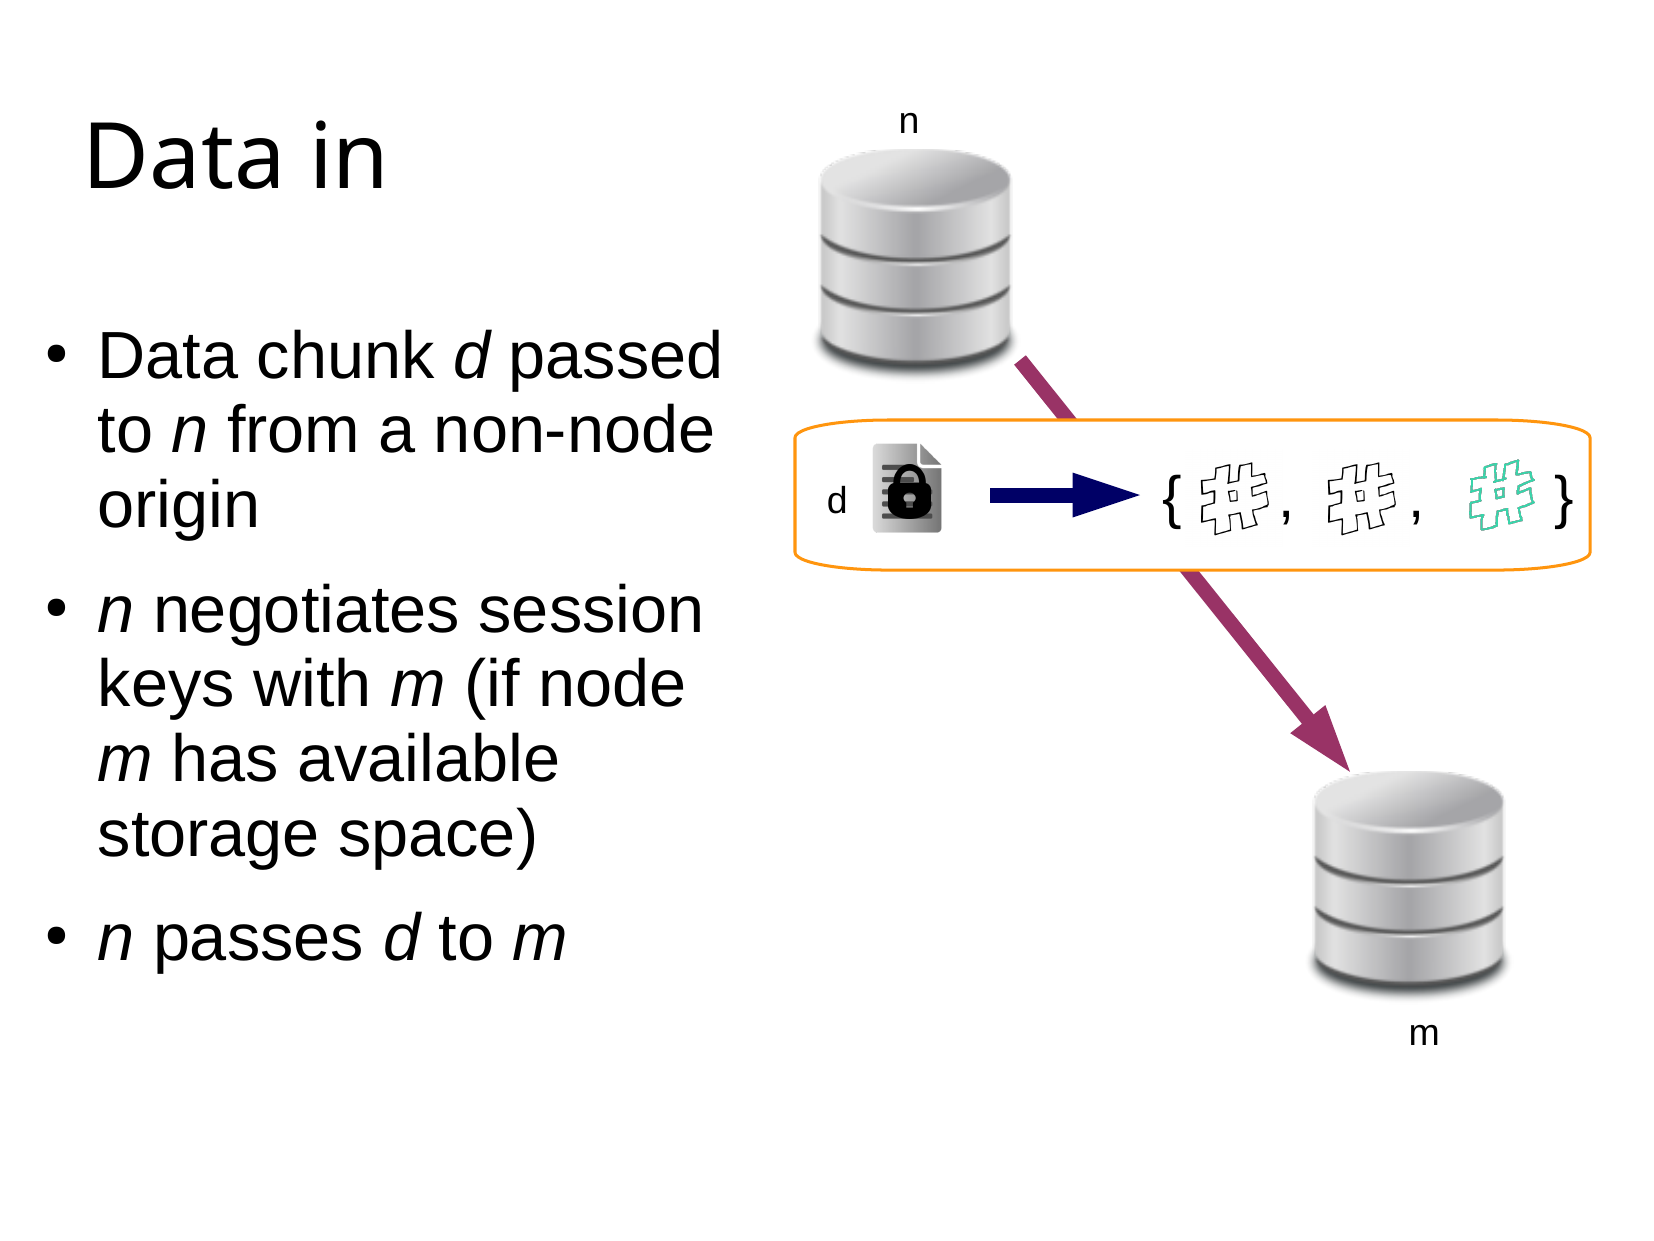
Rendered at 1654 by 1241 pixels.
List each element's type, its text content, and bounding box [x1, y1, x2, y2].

text_box { , , } [1283, 450, 1312, 545]
picture [1455, 449, 1546, 541]
text_box d [804, 465, 871, 537]
title Data in [82, 49, 1571, 257]
text_box n [876, 84, 942, 157]
text_box [795, 420, 1591, 571]
text_box m [1386, 996, 1463, 1069]
picture [853, 434, 961, 542]
picture [811, 149, 1021, 384]
picture [1185, 449, 1283, 547]
text_box { , , } [1411, 450, 1598, 545]
list Data chunk d passed to n from a non-node origin n negotiates session keys with m (if node m has available storage space) n passes d to m [26, 213, 754, 1064]
text_box { , , } [1140, 450, 1185, 545]
picture [1305, 771, 1514, 1006]
picture [1312, 449, 1411, 547]
